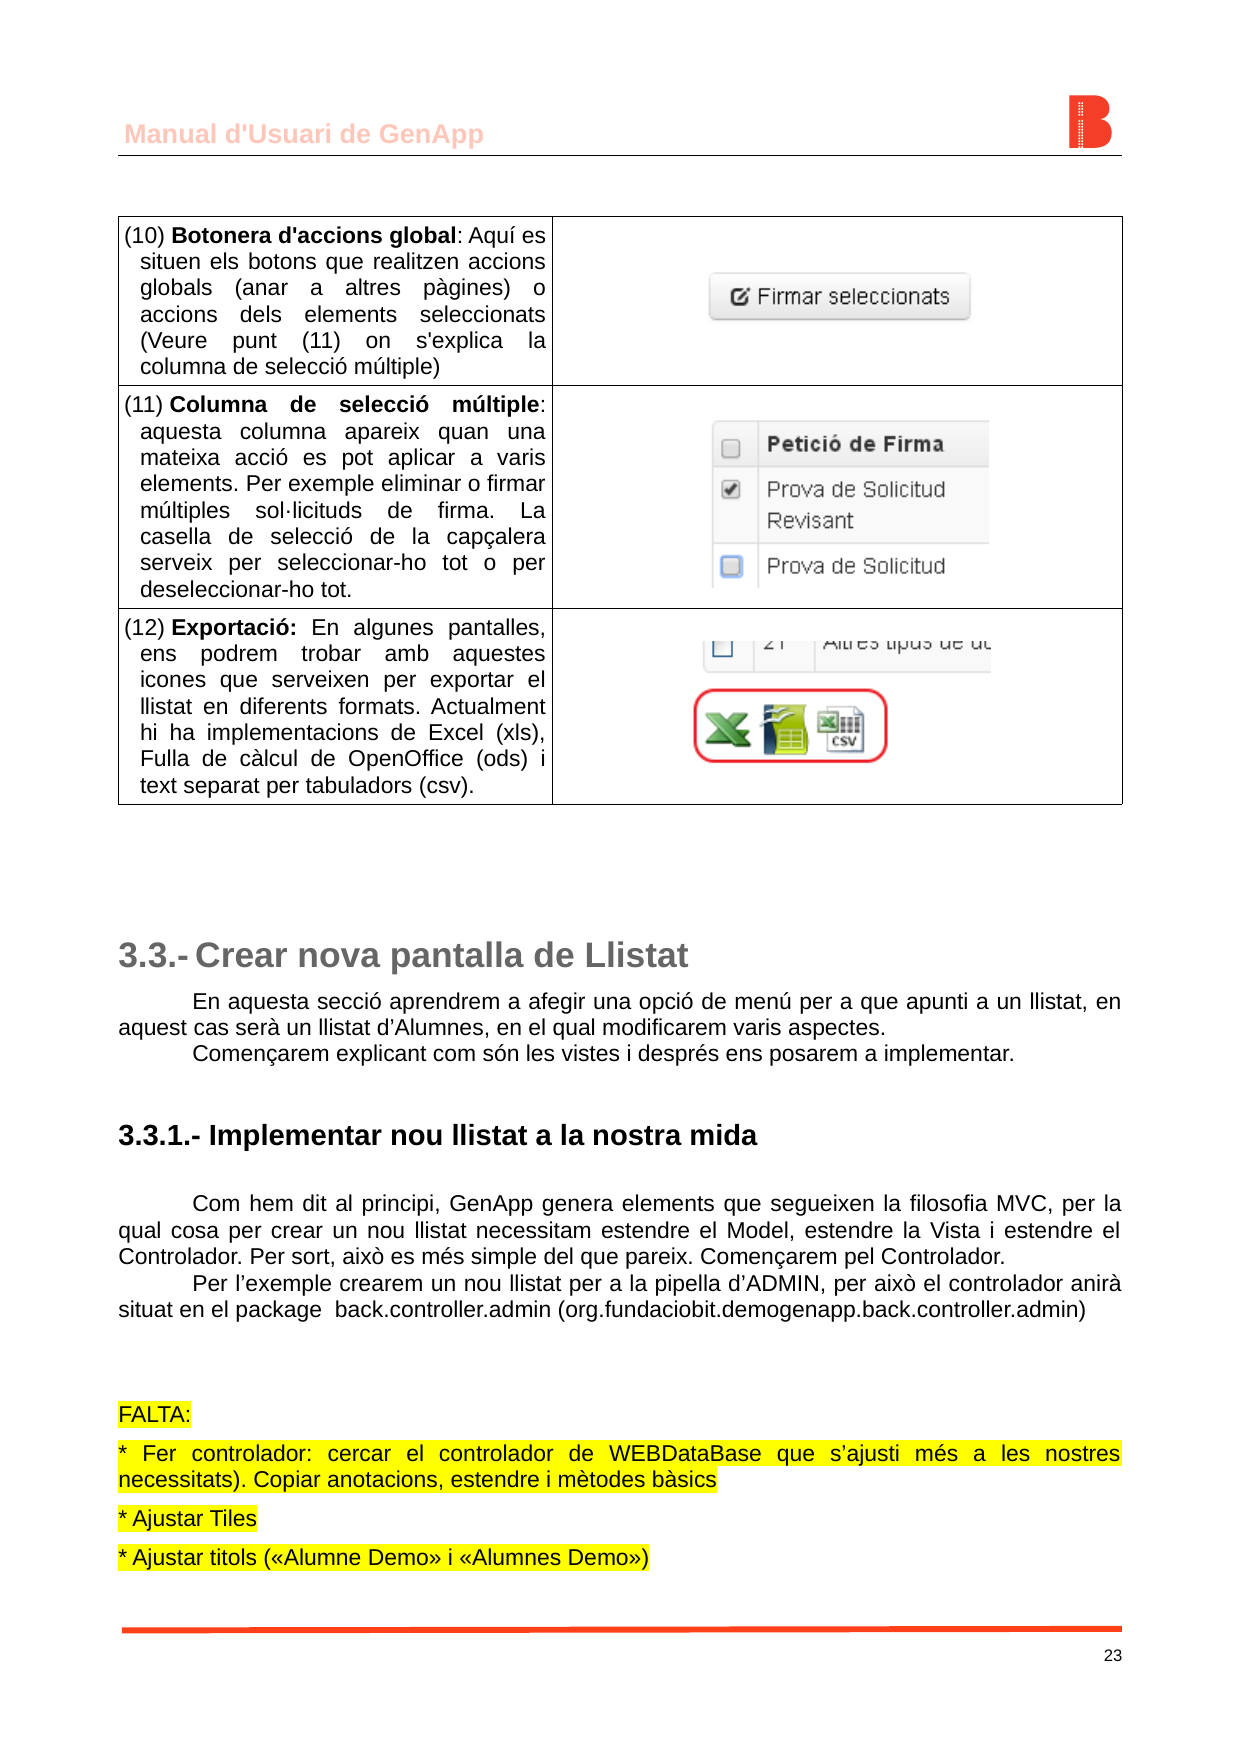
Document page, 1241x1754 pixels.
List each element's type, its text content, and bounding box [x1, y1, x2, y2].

table_cell Botonera d'accions global: Aquí es situen els botons que realitzen accions globals (anar a altres pàgines) o accions dels elements seleccionats (Veure punt (11) on s'explica la columna de selecció múltiple) [119, 217, 552, 385]
table_cell Columna de selecció múltiple: aquesta columna apareix quan una mateixa acció es pot aplicar a varis elements. Per exemple eliminar o firmar múltiples sol·licituds de firma. La casella de selecció de la capçalera serveix per seleccionar-ho tot o per deseleccionar-ho tot. [119, 386, 552, 608]
text En aquesta secció aprendrem a afegir una opció de menú per a que apunti a un llistat, en aquest cas serà un llistat d’Alumnes, en el qual modificarem varis aspectes. [118, 988, 1122, 1040]
table_cell [553, 609, 1122, 804]
table_cell [553, 217, 1122, 385]
text * Ajustar Tiles [118, 1505, 1122, 1532]
text * Fer controlador: cercar el controlador de WEBDataBase que s’ajusti més a les nostres necessitats). Copiar anotacions, estendre i mètodes bàsics [118, 1440, 1122, 1493]
subtitle Implementar nou llistat a la nostra mida [118, 1118, 1122, 1152]
picture [683, 641, 991, 771]
text Començarem explicant com són les vistes i després ens posarem a implementar. [118, 1040, 1122, 1067]
text * Ajustar titols («Alumne Demo» i «Alumnes Demo») [118, 1544, 1122, 1571]
picture [692, 263, 982, 338]
subtitle Crear nova pantalla de Llistat [118, 934, 1122, 975]
text Per l’exemple crearem un nou llistat per a la pipella d’ADMIN, per això el controlador anirà situat en el package back.controller.admin (org.fundaciobit.demogenapp.back.controller.admin) [118, 1269, 1122, 1322]
text Com hem dit al principi, GenApp genera elements que segueixen la filosofia MVC, per la qual cosa per crear un nou llistat necessitam estendre el Model, estendre la Vista i estendre el Controlador. Per sort, això es més simple del que pareix. Començarem pel Controlador. [118, 1190, 1122, 1269]
picture [1063, 94, 1117, 150]
table_cell [553, 386, 1122, 608]
picture [684, 405, 990, 588]
table_cell Exportació: En algunes pantalles, ens podrem trobar amb aquestes icones que serveixen per exportar el llistat en diferents formats. Actualment hi ha implementacions de Excel (xls), Fulla de càlcul de OpenOffice (ods) i text separat per tabuladors (csv). [119, 609, 552, 804]
text FALTA: [118, 1401, 1122, 1428]
